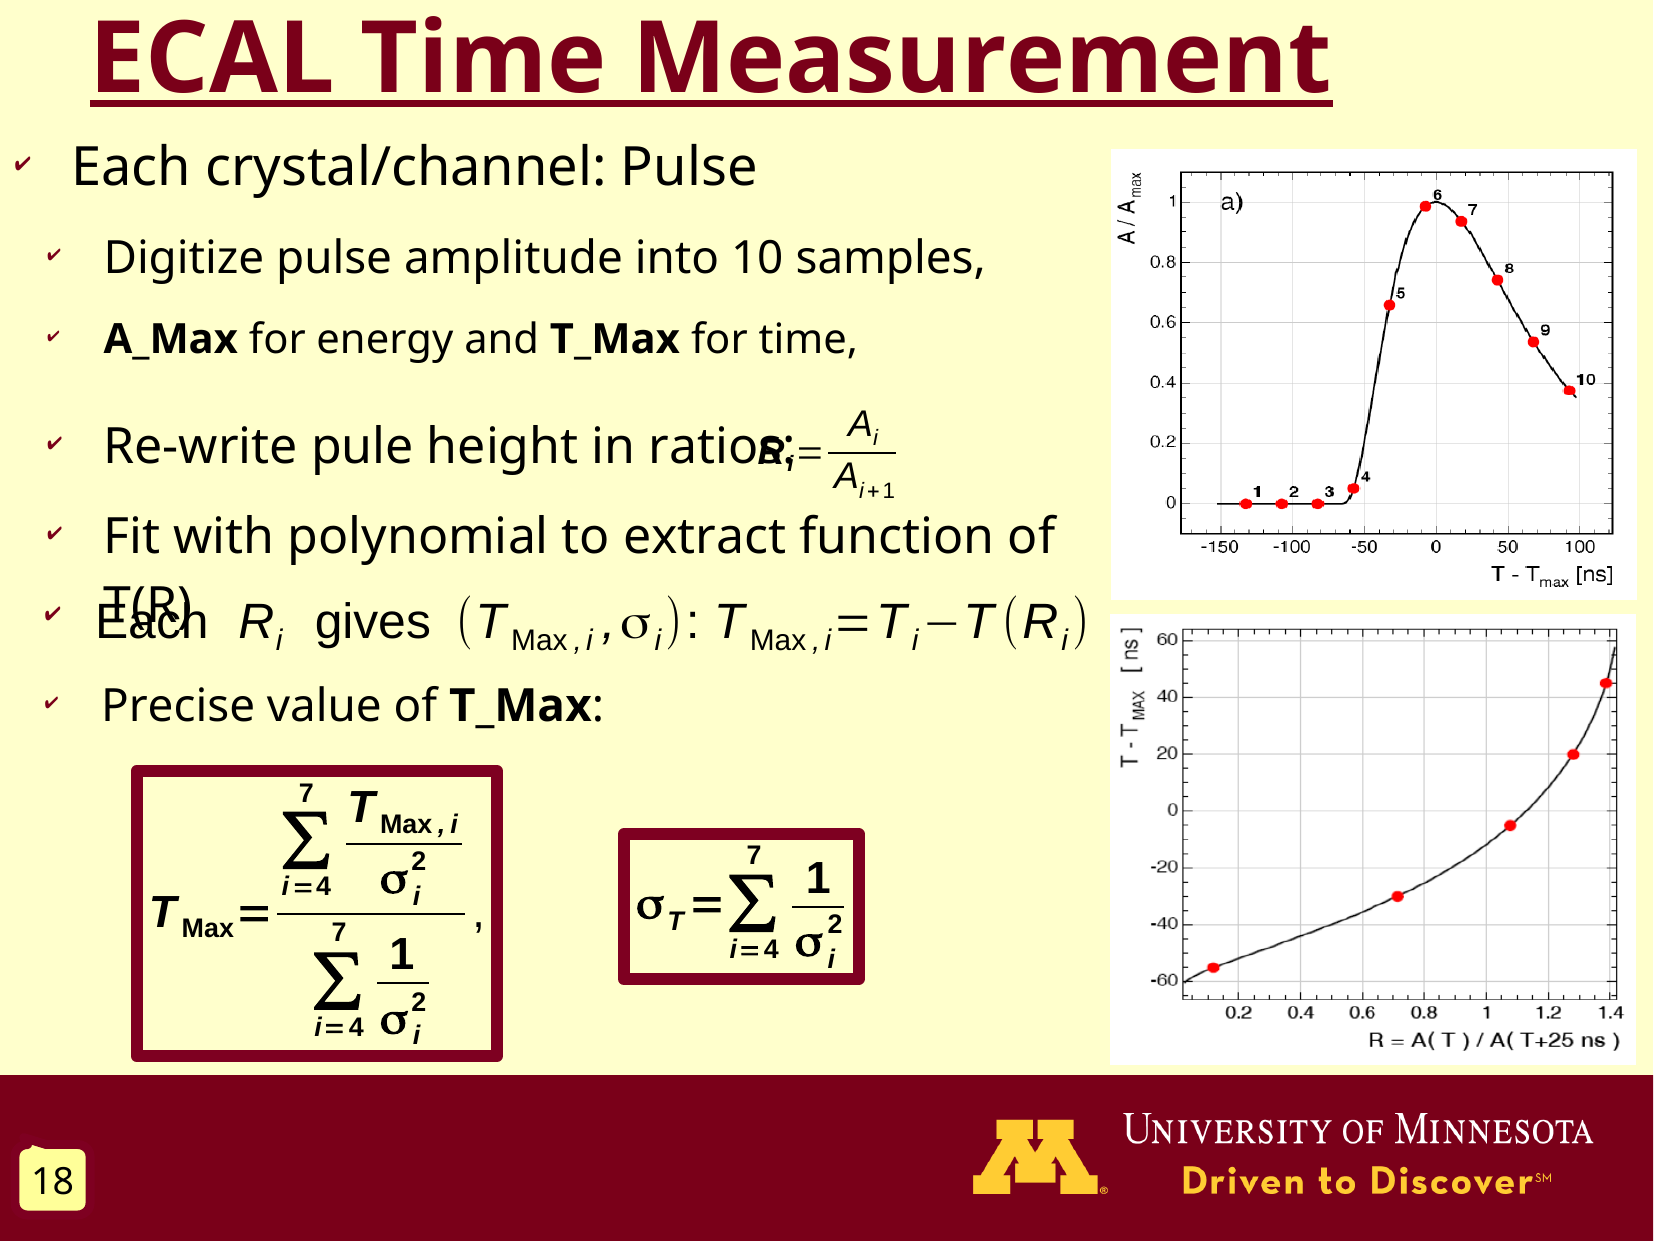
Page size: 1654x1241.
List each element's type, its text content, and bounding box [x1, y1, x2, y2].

list Re-write pule height in ratios: Fit with polynomial to extract function of T(R) [32, 402, 1096, 593]
picture [0, 1075, 1654, 1241]
text_box 18 [15, 1137, 91, 1216]
list Digitize pulse amplitude into 10 samples, A_Max for energy and T_Max for time, [32, 216, 1083, 402]
list [30, 570, 1051, 664]
chart [630, 840, 853, 974]
list Each crystal/channel: Pulse [0, 120, 963, 237]
chart [88, 593, 1096, 658]
title ECAL Time Measurement [75, 0, 1576, 121]
picture [1110, 614, 1636, 1066]
chart [142, 777, 491, 1051]
picture [1111, 149, 1637, 601]
list Precise value of T_Max: [30, 664, 1051, 766]
